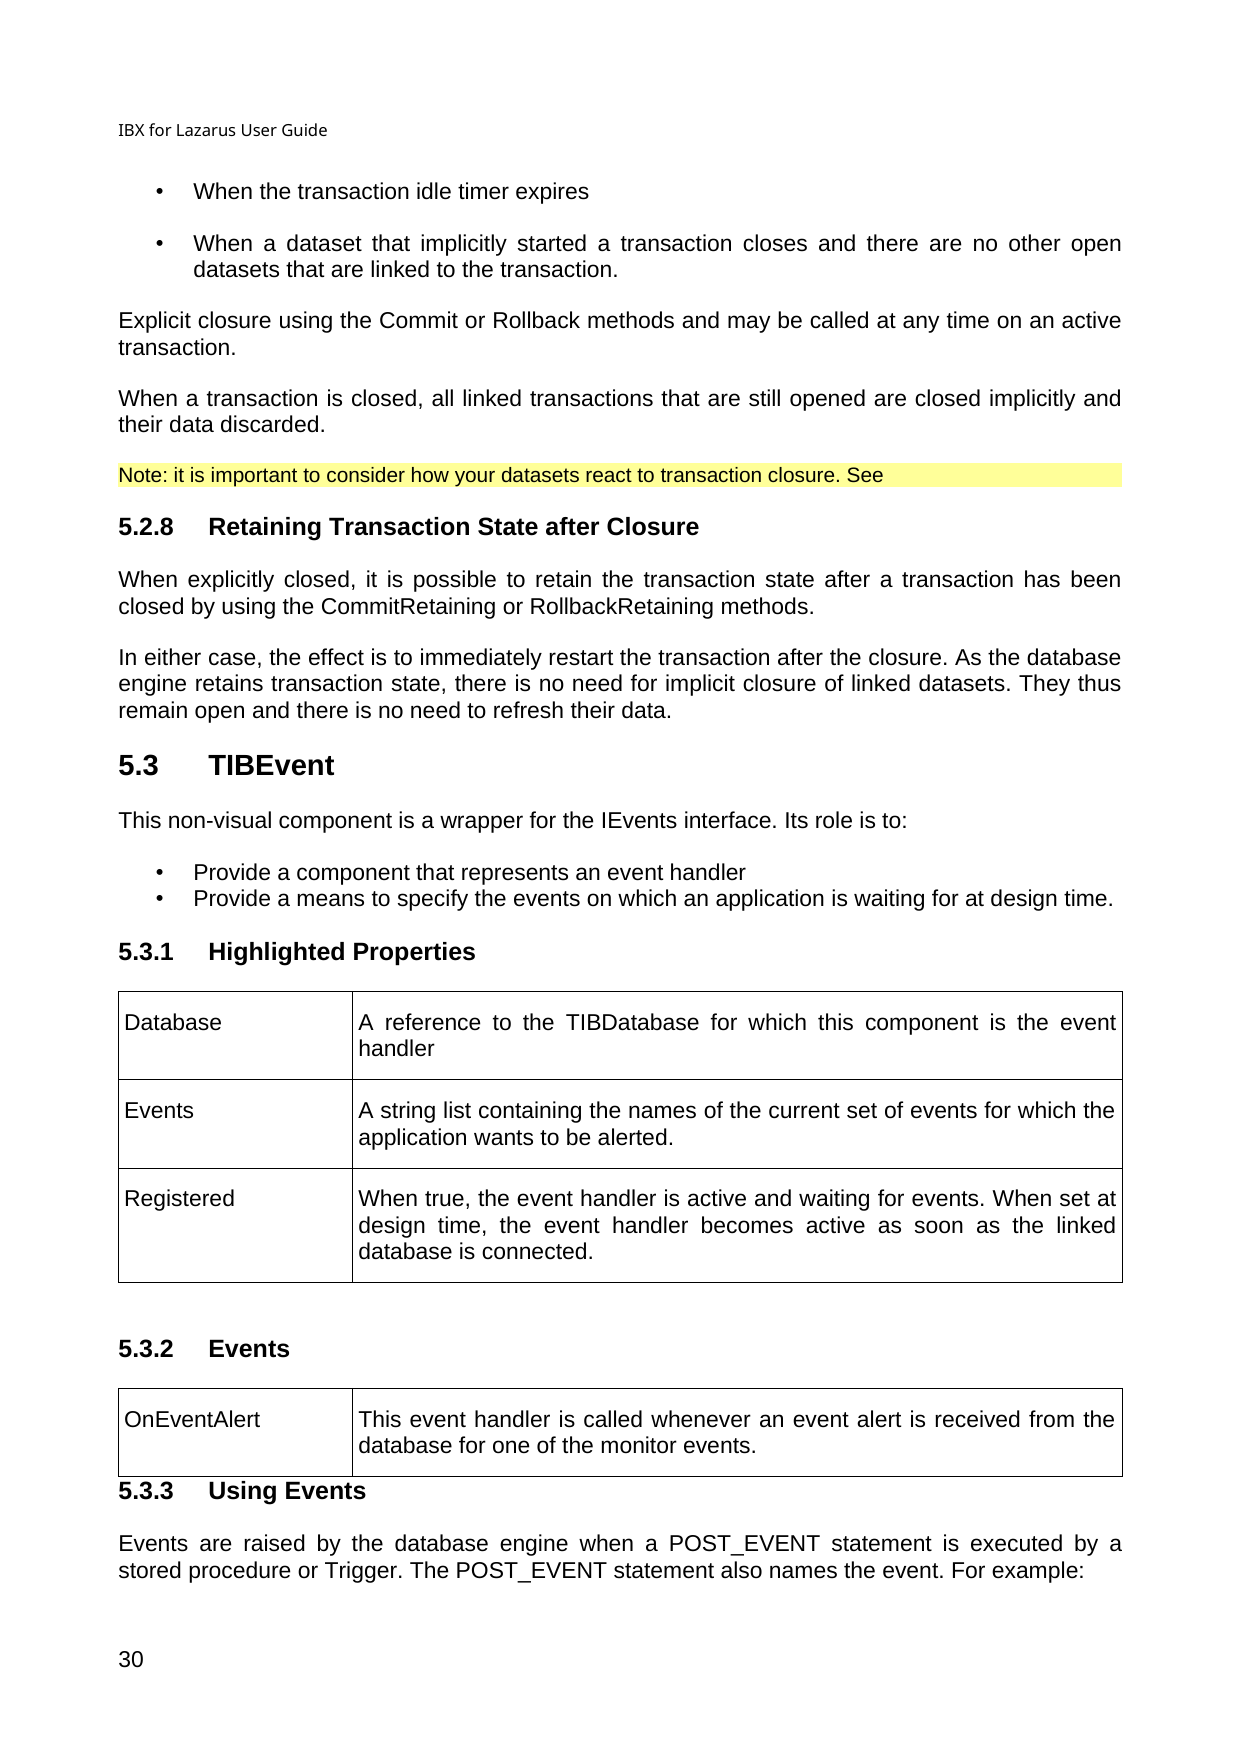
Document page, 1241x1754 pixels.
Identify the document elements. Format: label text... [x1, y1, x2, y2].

table_cell A string list containing the names of the current set of events for which the application wants to be alerted. [353, 1080, 1122, 1167]
text When explicitly closed, it is possible to retain the transaction state after a transaction has been closed by using the CommitRetaining or RollbackRetaining methods. [118, 566, 1122, 619]
text In either case, the effect is to immediately restart the transaction after the closure. As the database engine retains transaction state, there is no need for implicit closure of linked datasets. They thus remain open and there is no need to refresh their data. [118, 644, 1122, 723]
text When a transaction is closed, all linked transactions that are still opened are closed implicitly and their data discarded. [118, 385, 1122, 438]
table_cell Registered [119, 1169, 352, 1282]
text Events are raised by the database engine when a POST_EVENT statement is executed by a stored procedure or Trigger. The POST_EVENT statement also names the event. For example: [118, 1530, 1122, 1583]
subtitle Retaining Transaction State after Closure [118, 512, 1122, 541]
subtitle Using Events [118, 1477, 1122, 1505]
list Provide a means to specify the events on which an application is waiting for at design time. [156, 885, 1122, 911]
text This non-visual component is a wrapper for the IEvents interface. Its role is to: [118, 807, 1122, 833]
table_header A reference to the TIBDatabase for which this component is the event handler [353, 992, 1122, 1079]
text Note: it is important to consider how your datasets react to transaction closure. See [118, 463, 1122, 487]
list Provide a component that represents an event handler [156, 858, 1122, 885]
table_header OnEventAlert [119, 1389, 352, 1476]
subtitle TIBEvent [118, 748, 1122, 782]
list When the transaction idle timer expires [156, 178, 1122, 204]
table_header Database [119, 992, 352, 1079]
table_cell Events [119, 1080, 352, 1167]
table_cell When true, the event handler is active and waiting for events. When set at design time, the event handler becomes active as soon as the linked database is connected. [353, 1169, 1122, 1282]
subtitle Events [118, 1333, 1122, 1362]
subtitle Highlighted Properties [118, 937, 1122, 966]
table_header This event handler is called whenever an event alert is received from the database for one of the monitor events. [353, 1389, 1122, 1476]
text Explicit closure using the Commit or Rollback methods and may be called at any time on an active transaction. [118, 307, 1122, 360]
list When a dataset that implicitly started a transaction closes and there are no other open datasets that are linked to the transaction. [156, 229, 1122, 282]
